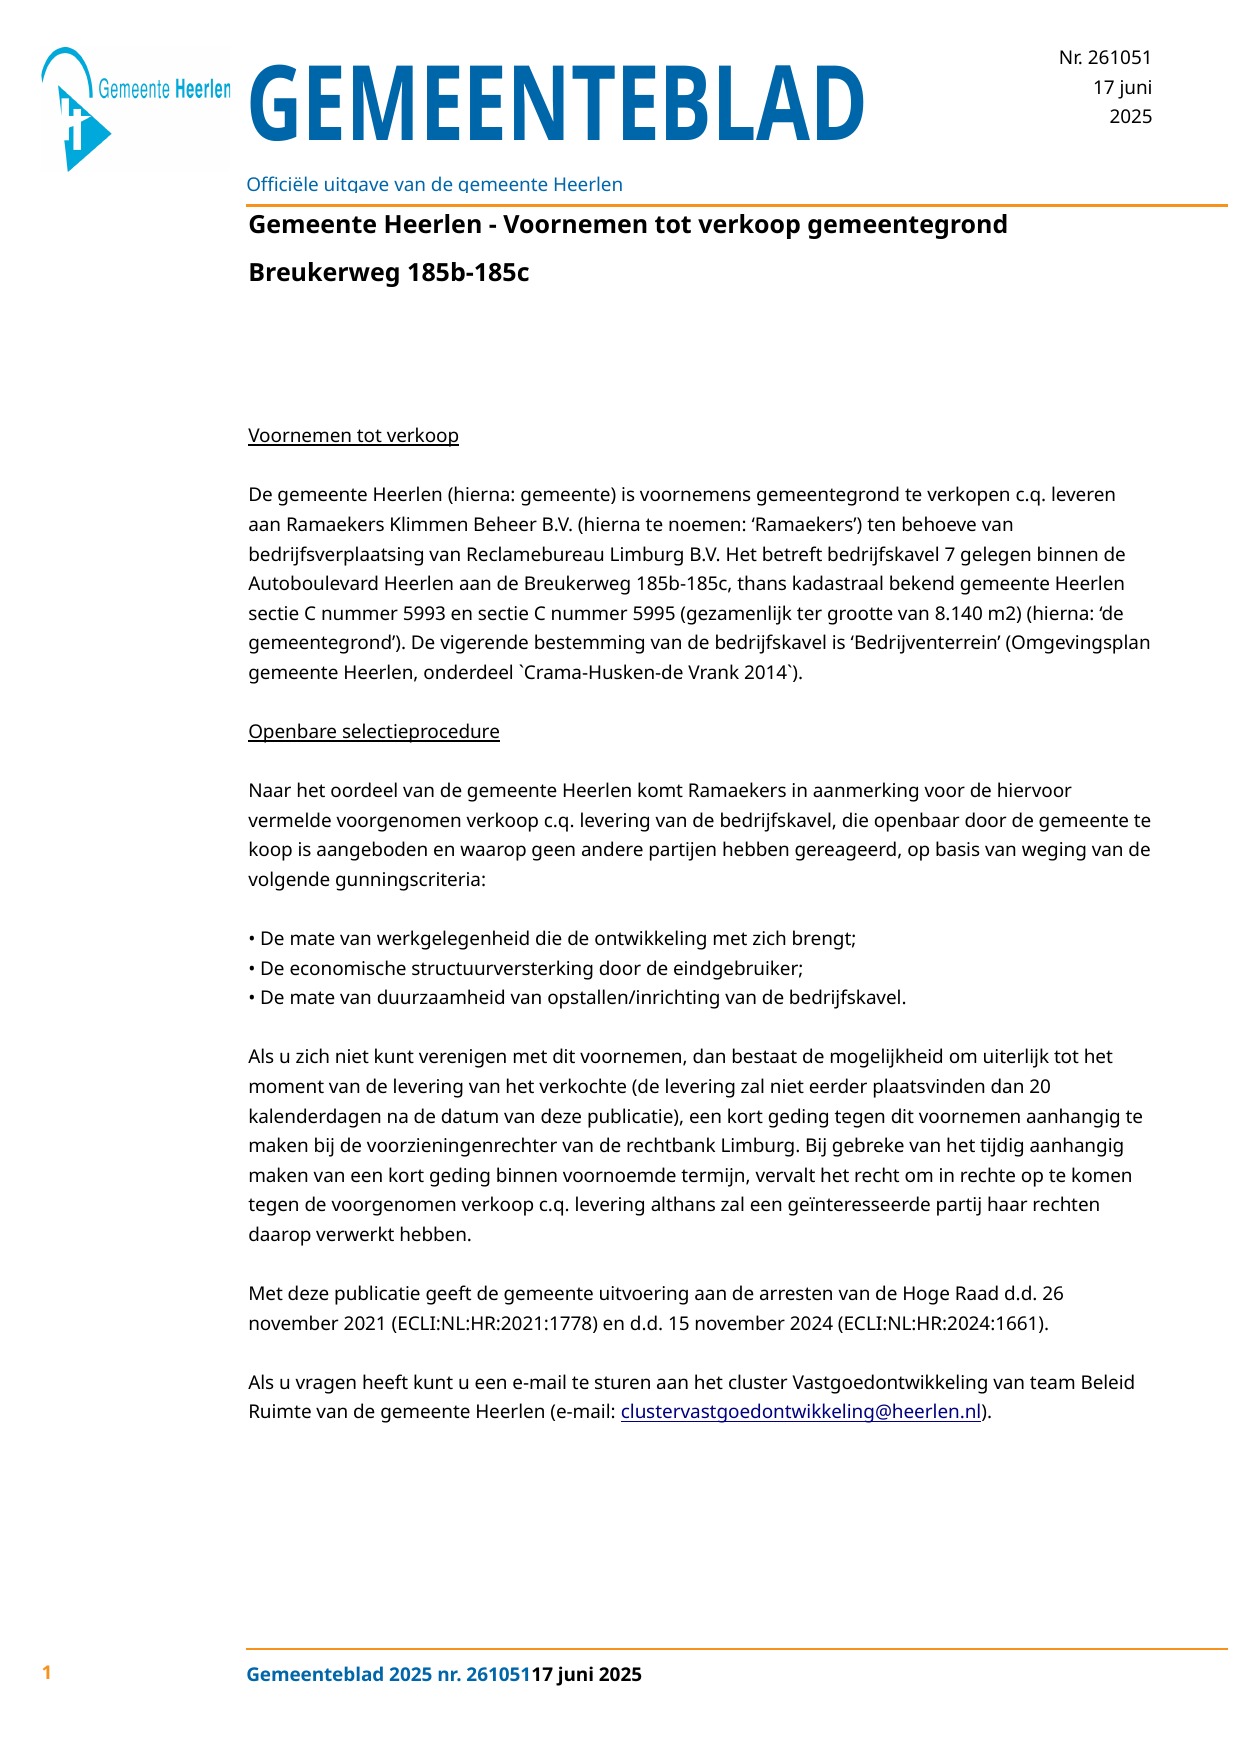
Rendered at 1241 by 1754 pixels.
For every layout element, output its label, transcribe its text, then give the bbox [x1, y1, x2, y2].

text Voornemen tot verkoop [248, 422, 1152, 448]
text De gemeente Heerlen (hierna: gemeente) is voornemens gemeentegrond te verkopen c.q. leveren aan Ramaekers Klimmen Beheer B.V. (hierna te noemen: ‘Ramaekers’) ten behoeve van bedrijfsverplaatsing van Reclamebureau Limburg B.V. Het betreft bedrijfskavel 7 gelegen binnen de Autoboulevard Heerlen aan de Breukerweg 185b-185c, thans kadastraal bekend gemeente Heerlen sectie C nummer 5993 en sectie C nummer 5995 (gezamenlijk ter grootte van 8.140 m2) (hierna: ‘de gemeentegrond’). De vigerende bestemming van de bedrijfskavel is ‘Bedrijventerrein’ (Omgevingsplan gemeente Heerlen, onderdeel `Crama-Husken-de Vrank 2014`). [248, 482, 1152, 685]
text Gemeente Heerlen - Voornemen tot verkoop gemeentegrond Breukerweg 185b-185c [248, 207, 1152, 288]
text Als u zich niet kunt verenigen met dit voornemen, dan bestaat de mogelijkheid om uiterlijk tot het moment van de levering van het verkochte (de levering zal niet eerder plaatsvinden dan 20 kalenderdagen na de datum van deze publicatie), een kort geding tegen dit voornemen aanhangig te maken bij de voorzieningenrechter van de rechtbank Limburg. Bij gebreke van het tijdig aanhangig maken van een kort geding binnen voornoemde termijn, vervalt het recht om in rechte op te komen tegen de voorgenomen verkoop c.q. levering althans zal een geïnteresseerde partij haar rechten daarop verwerkt hebben. [248, 1044, 1152, 1247]
text • De mate van werkgelegenheid die de ontwikkeling met zich brengt; [248, 925, 1152, 951]
picture [41, 47, 59, 70]
text Als u vragen heeft kunt u een e-mail te sturen aan het cluster Vastgoedontwikkeling van team Beleid Ruimte van de gemeente Heerlen (e-mail: clustervastgoedontwikkeling@heerlen.nl). [248, 1369, 1152, 1424]
text • De mate van duurzaamheid van opstallen/inrichting van de bedrijfskavel. [248, 984, 1152, 1010]
picture [41, 47, 231, 172]
text • De economische structuurversterking door de eindgebruiker; [248, 955, 1152, 981]
text Openbare selectieprocedure [248, 718, 1152, 744]
text Met deze publicatie geeft de gemeente uitvoering aan de arresten van de Hoge Raad d.d. 26 november 2021 (ECLI:NL:HR:2021:1778) en d.d. 15 november 2024 (ECLI:NL:HR:2024:1661). [248, 1280, 1152, 1336]
text Naar het oordeel van de gemeente Heerlen komt Ramaekers in aanmerking voor de hiervoor vermelde voorgenomen verkoop c.q. levering van de bedrijfskavel, die openbaar door de gemeente te koop is aangeboden en waarop geen andere partijen hebben gereageerd, op basis van weging van de volgende gunningscriteria: [248, 777, 1152, 892]
